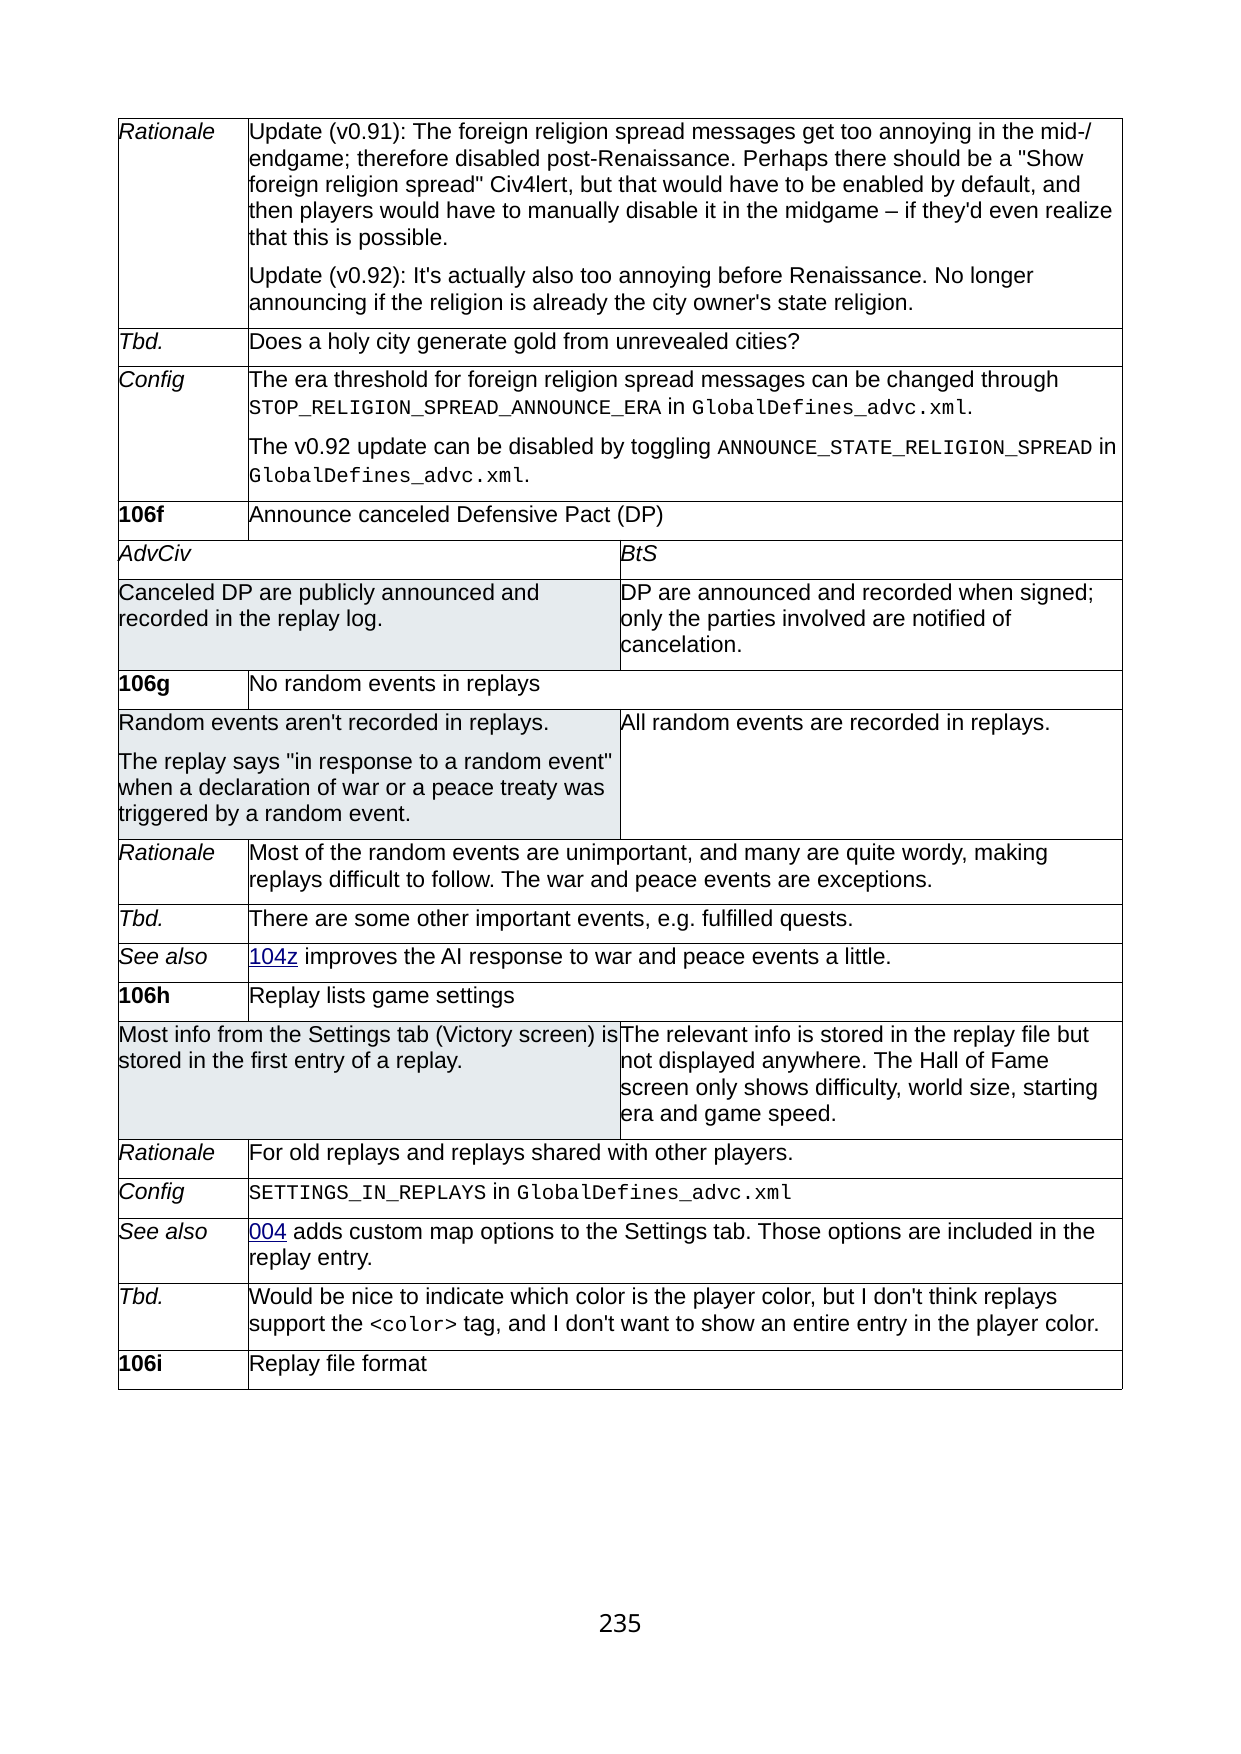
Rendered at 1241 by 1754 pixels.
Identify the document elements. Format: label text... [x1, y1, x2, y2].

table_cell The relevant info is stored in the replay file but not displayed anywhere. The Hall of Fame screen only shows difficulty, world size, starting era and game speed. [621, 1022, 1122, 1139]
table_cell Most info from the Settings tab (Victory screen) is stored in the first entry of a replay. [119, 1022, 620, 1139]
table_cell Update (v0.91): The foreign religion spread messages get too annoying in the mid-/ endgame; therefore disabled post-Renaissance. Perhaps there should be a "Show foreign religion spread" Civ4lert, but that would have to be enabled by default, and then players would have to manually disable it in the midgame – if they'd even realize that this is possible. Update (v0.92): It's actually also too annoying before Renaissance. No longer announcing if the religion is already the city owner's state religion. [249, 119, 1122, 327]
table_cell 106i [119, 1351, 248, 1388]
table_cell Canceled DP are publicly announced and recorded in the replay log. [119, 580, 620, 670]
table_cell 104z improves the AI response to war and peace events a little. [249, 944, 1122, 982]
table_cell For old replays and replays shared with other players. [249, 1140, 1122, 1178]
table_cell Rationale [119, 119, 248, 327]
table_cell All random events are recorded in replays. [621, 710, 1122, 839]
table_cell Tbd. [119, 905, 248, 943]
table_cell Replay file format [249, 1351, 1122, 1388]
table_cell See also [119, 944, 248, 982]
table_cell Does a holy city generate gold from unrevealed cities? [249, 329, 1122, 366]
table_cell Random events aren't recorded in replays. The replay says "in response to a random event" when a declaration of war or a peace treaty was triggered by a random event. [119, 710, 620, 839]
table_cell Announce canceled Defensive Pact (DP) [249, 502, 1122, 539]
table_cell 106f [119, 502, 248, 539]
table_cell Would be nice to indicate which color is the player color, but I don't think replays support the <color> tag, and I don't want to show an entire entry in the player color. [249, 1284, 1122, 1350]
table_cell The era threshold for foreign religion spread messages can be changed through STOP_RELIGION_SPREAD_ANNOUNCE_ERA in GlobalDefines_advc.xml. The v0.92 update can be disabled by toggling ANNOUNCE_STATE_RELIGION_SPREAD in GlobalDefines_advc.xml. [249, 367, 1122, 501]
table_cell BtS [621, 541, 1122, 578]
table_cell No random events in replays [249, 671, 1122, 709]
table_cell 106h [119, 983, 248, 1021]
table_cell AdvCiv [119, 541, 620, 578]
table_cell Rationale [119, 840, 248, 904]
table_cell Replay lists game settings [249, 983, 1122, 1021]
table_cell Tbd. [119, 329, 248, 366]
table_cell 106g [119, 671, 248, 709]
table_cell See also [119, 1219, 248, 1283]
table_cell Most of the random events are unimportant, and many are quite wordy, making replays difficult to follow. The war and peace events are exceptions. [249, 840, 1122, 904]
table_cell Rationale [119, 1140, 248, 1178]
table_cell SETTINGS_IN_REPLAYS in GlobalDefines_advc.xml [249, 1179, 1122, 1218]
table_cell 004 adds custom map options to the Settings tab. Those options are included in the replay entry. [249, 1219, 1122, 1283]
table_cell Tbd. [119, 1284, 248, 1350]
table_cell There are some other important events, e.g. fulfilled quests. [249, 905, 1122, 943]
table_cell Config [119, 367, 248, 501]
table_cell Config [119, 1179, 248, 1218]
table_cell DP are announced and recorded when signed; only the parties involved are notified of cancelation. [621, 580, 1122, 670]
